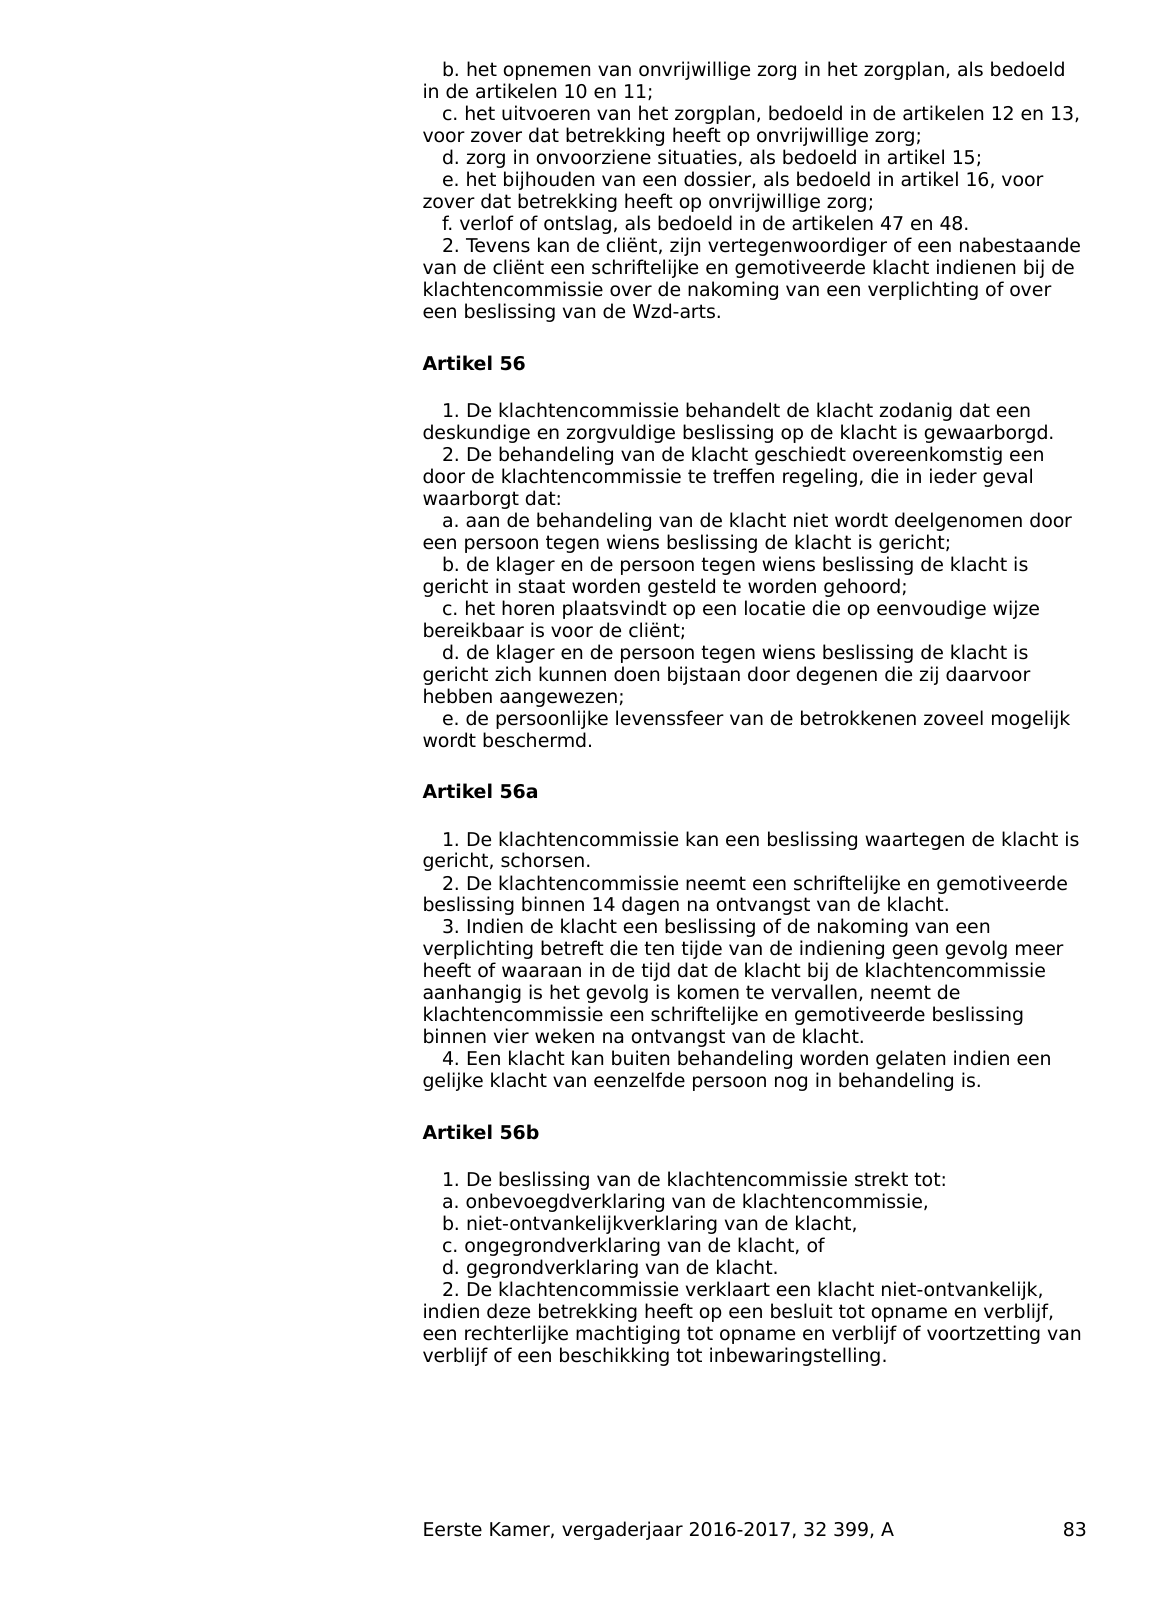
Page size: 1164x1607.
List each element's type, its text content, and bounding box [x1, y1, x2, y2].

text b. de klager en de persoon tegen wiens beslissing de klacht is gericht in staat worden gesteld te worden gehoord; [422, 554, 1087, 598]
subtitle Artikel 56a [422, 781, 1087, 803]
text 1. De beslissing van de klachtencommissie strekt tot: [422, 1169, 1087, 1191]
text d. zorg in onvoorziene situaties, als bedoeld in artikel 15; [422, 147, 1087, 169]
subtitle Artikel 56 [422, 353, 1087, 375]
text 4. Een klacht kan buiten behandeling worden gelaten indien een gelijke klacht van eenzelfde persoon nog in behandeling is. [422, 1048, 1087, 1092]
text 2. De klachtencommissie verklaart een klacht niet-ontvankelijk, indien deze betrekking heeft op een besluit tot opname en verblijf, een rechterlijke machtiging tot opname en verblijf of voortzetting van verblijf of een beschikking tot inbewaringstelling. [422, 1279, 1087, 1367]
text b. het opnemen van onvrijwillige zorg in het zorgplan, als bedoeld in de artikelen 10 en 11; [422, 59, 1087, 103]
text b. niet-ontvankelijkverklaring van de klacht, [422, 1213, 1087, 1235]
text a. onbevoegdverklaring van de klachtencommissie, [422, 1191, 1087, 1213]
text e. de persoonlijke levenssfeer van de betrokkenen zoveel mogelijk wordt beschermd. [422, 707, 1087, 751]
text 2. De klachtencommissie neemt een schriftelijke en gemotiveerde beslissing binnen 14 dagen na ontvangst van de klacht. [422, 872, 1087, 916]
text c. het horen plaatsvindt op een locatie die op eenvoudige wijze bereikbaar is voor de cliënt; [422, 598, 1087, 642]
text c. ongegrondverklaring van de klacht, of [422, 1235, 1087, 1257]
text d. de klager en de persoon tegen wiens beslissing de klacht is gericht zich kunnen doen bijstaan door degenen die zij daarvoor hebben aangewezen; [422, 642, 1087, 707]
text 1. De klachtencommissie behandelt de klacht zodanig dat een deskundige en zorgvuldige beslissing op de klacht is gewaarborgd. [422, 400, 1087, 444]
text 2. Tevens kan de cliënt, zijn vertegenwoordiger of een nabestaande van de cliënt een schriftelijke en gemotiveerde klacht indienen bij de klachtencommissie over de nakoming van een verplichting of over een beslissing van de Wzd-arts. [422, 235, 1087, 323]
text e. het bijhouden van een dossier, als bedoeld in artikel 16, voor zover dat betrekking heeft op onvrijwillige zorg; [422, 169, 1087, 213]
text 2. De behandeling van de klacht geschiedt overeenkomstig een door de klachtencommissie te treffen regeling, die in ieder geval waarborgt dat: [422, 444, 1087, 510]
text a. aan de behandeling van de klacht niet wordt deelgenomen door een persoon tegen wiens beslissing de klacht is gericht; [422, 510, 1087, 554]
text f. verlof of ontslag, als bedoeld in de artikelen 47 en 48. [422, 213, 1087, 235]
text 3. Indien de klacht een beslissing of de nakoming van een verplichting betreft die ten tijde van de indiening geen gevolg meer heeft of waaraan in de tijd dat de klacht bij de klachtencommissie aanhangig is het gevolg is komen te vervallen, neemt de klachtencommissie een schriftelijke en gemotiveerde beslissing binnen vier weken na ontvangst van de klacht. [422, 916, 1087, 1048]
subtitle Artikel 56b [422, 1122, 1087, 1144]
text d. gegrondverklaring van de klacht. [422, 1257, 1087, 1279]
text 1. De klachtencommissie kan een beslissing waartegen de klacht is gericht, schorsen. [422, 828, 1087, 872]
text c. het uitvoeren van het zorgplan, bedoeld in de artikelen 12 en 13, voor zover dat betrekking heeft op onvrijwillige zorg; [422, 103, 1087, 147]
